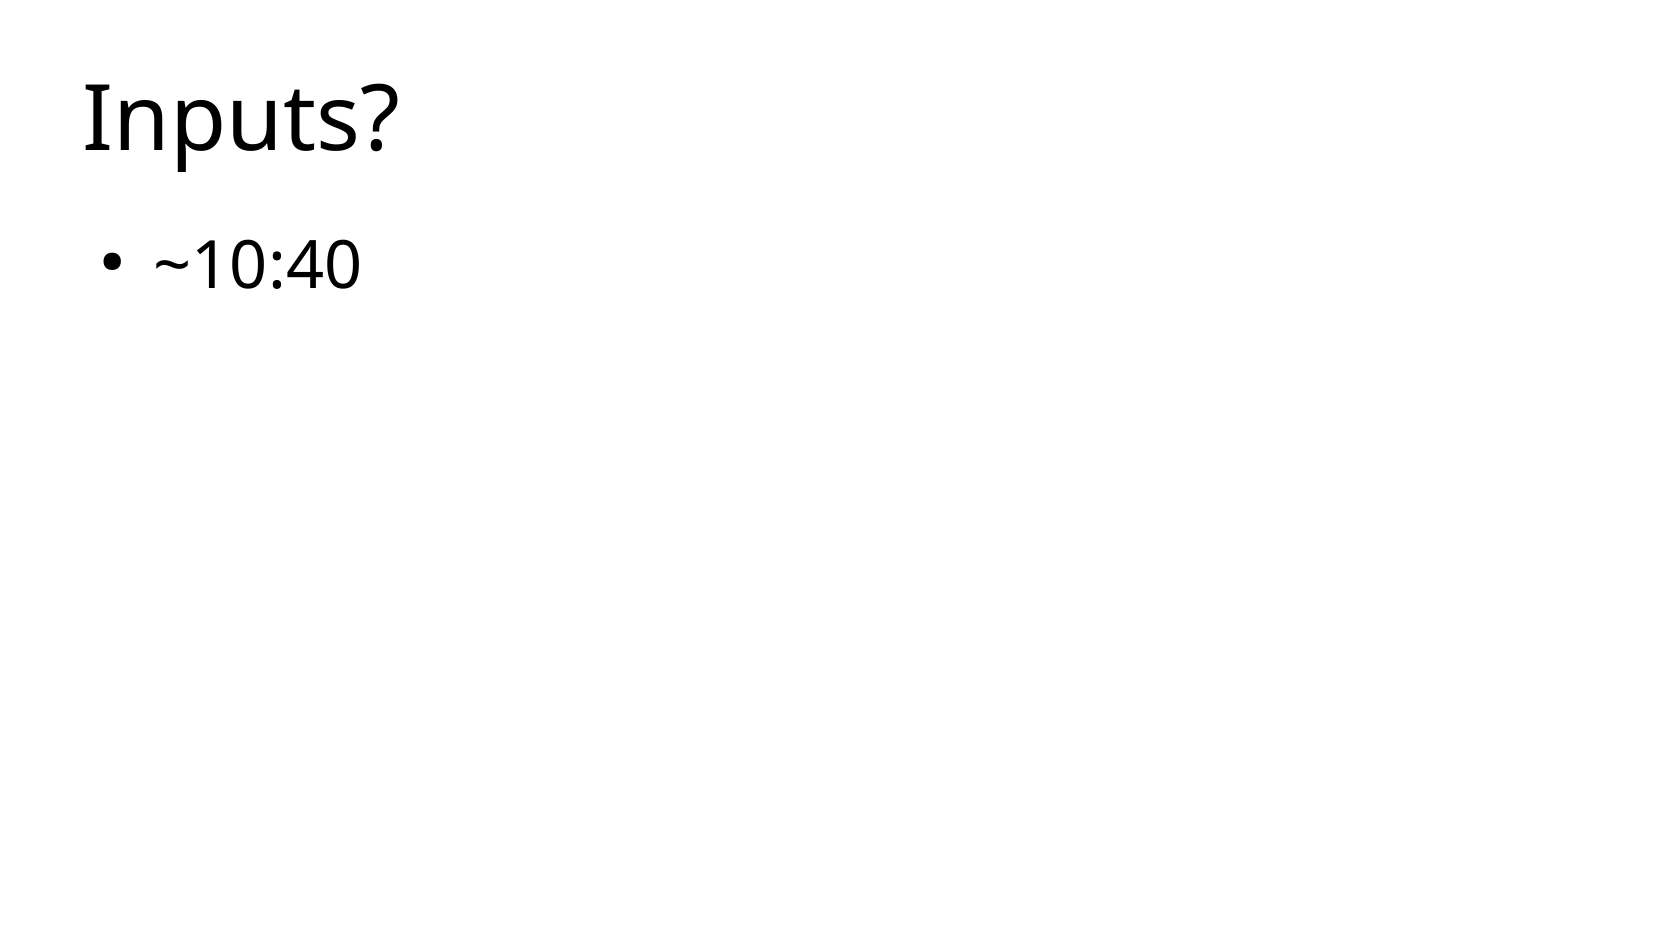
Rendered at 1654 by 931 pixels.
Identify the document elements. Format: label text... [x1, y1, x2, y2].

title Inputs? [82, 37, 1571, 193]
list ~10:40 [82, 217, 1571, 758]
